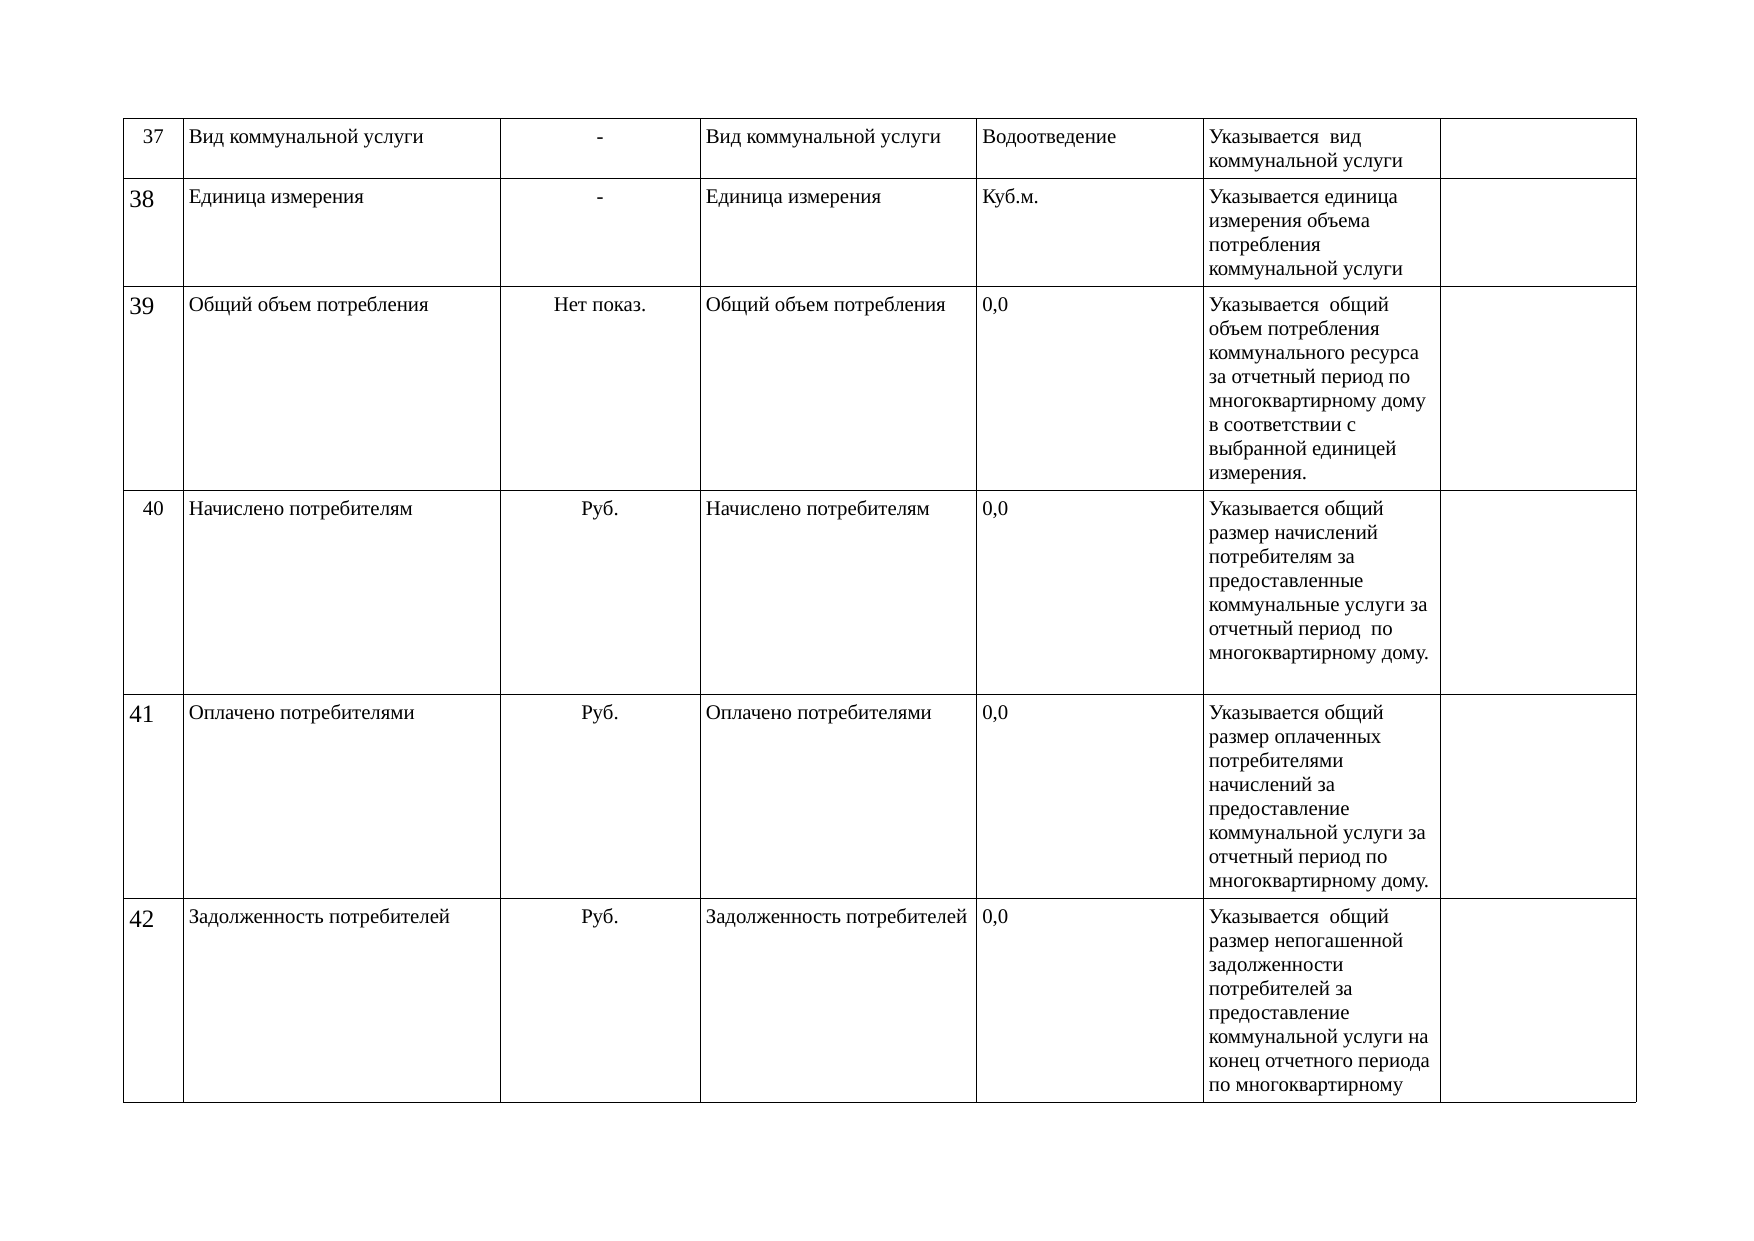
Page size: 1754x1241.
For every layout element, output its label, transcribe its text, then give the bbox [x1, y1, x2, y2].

table_cell Общий объем потребления [184, 287, 500, 490]
table_cell 0,0 [977, 287, 1203, 490]
table_cell Задолженность потребителей [701, 899, 976, 1102]
table_cell Указывается общий размер начислений потребителям за предоставленные коммунальные услуги за отчетный период по многоквартирному дому. [1204, 491, 1440, 694]
table_header Водоотведение [977, 119, 1203, 178]
table_cell Оплачено потребителями [701, 695, 976, 898]
table_cell Руб. [501, 899, 700, 1102]
table_cell Нет показ. [501, 287, 700, 490]
table_cell 39 [124, 287, 183, 490]
table_cell 0,0 [977, 899, 1203, 1102]
table_cell Начислено потребителям [701, 491, 976, 694]
table_cell Единица измерения [701, 179, 976, 286]
table_cell 42 [124, 899, 183, 1102]
table_cell 38 [124, 179, 183, 286]
table_cell [1441, 491, 1636, 694]
table_cell Куб.м. [977, 179, 1203, 286]
table_cell Руб. [501, 695, 700, 898]
table_cell Руб. [501, 491, 700, 694]
table_cell Оплачено потребителями [184, 695, 500, 898]
table_cell [1441, 287, 1636, 490]
table_header Вид коммунальной услуги [701, 119, 976, 178]
table_cell Указывается единица измерения объема потребления коммунальной услуги [1204, 179, 1440, 286]
table_cell Общий объем потребления [701, 287, 976, 490]
table_cell 0,0 [977, 491, 1203, 694]
table_header Вид коммунальной услуги [184, 119, 500, 178]
table_cell [1441, 899, 1636, 1102]
table_cell 0,0 [977, 695, 1203, 898]
table_header 37 [124, 119, 183, 178]
table_cell Начислено потребителям [184, 491, 500, 694]
table_header - [501, 119, 700, 178]
table_cell Указывается общий объем потребления коммунального ресурса за отчетный период по многоквартирному дому в соответствии с выбранной единицей измерения. [1204, 287, 1440, 490]
table_cell Задолженность потребителей [184, 899, 500, 1102]
table_header [1441, 119, 1636, 178]
table_cell [1441, 179, 1636, 286]
table_cell [1441, 695, 1636, 898]
table_cell Указывается общий размер непогашенной задолженности потребителей за предоставление коммунальной услуги на конец отчетного периода по многоквартирному [1204, 899, 1440, 1102]
table_cell 40 [124, 491, 183, 694]
table_cell Единица измерения [184, 179, 500, 286]
table_cell - [501, 179, 700, 286]
table_cell Указывается общий размер оплаченных потребителями начислений за предоставление коммунальной услуги за отчетный период по многоквартирному дому. [1204, 695, 1440, 898]
table_cell 41 [124, 695, 183, 898]
table_header Указывается вид коммунальной услуги [1204, 119, 1440, 178]
